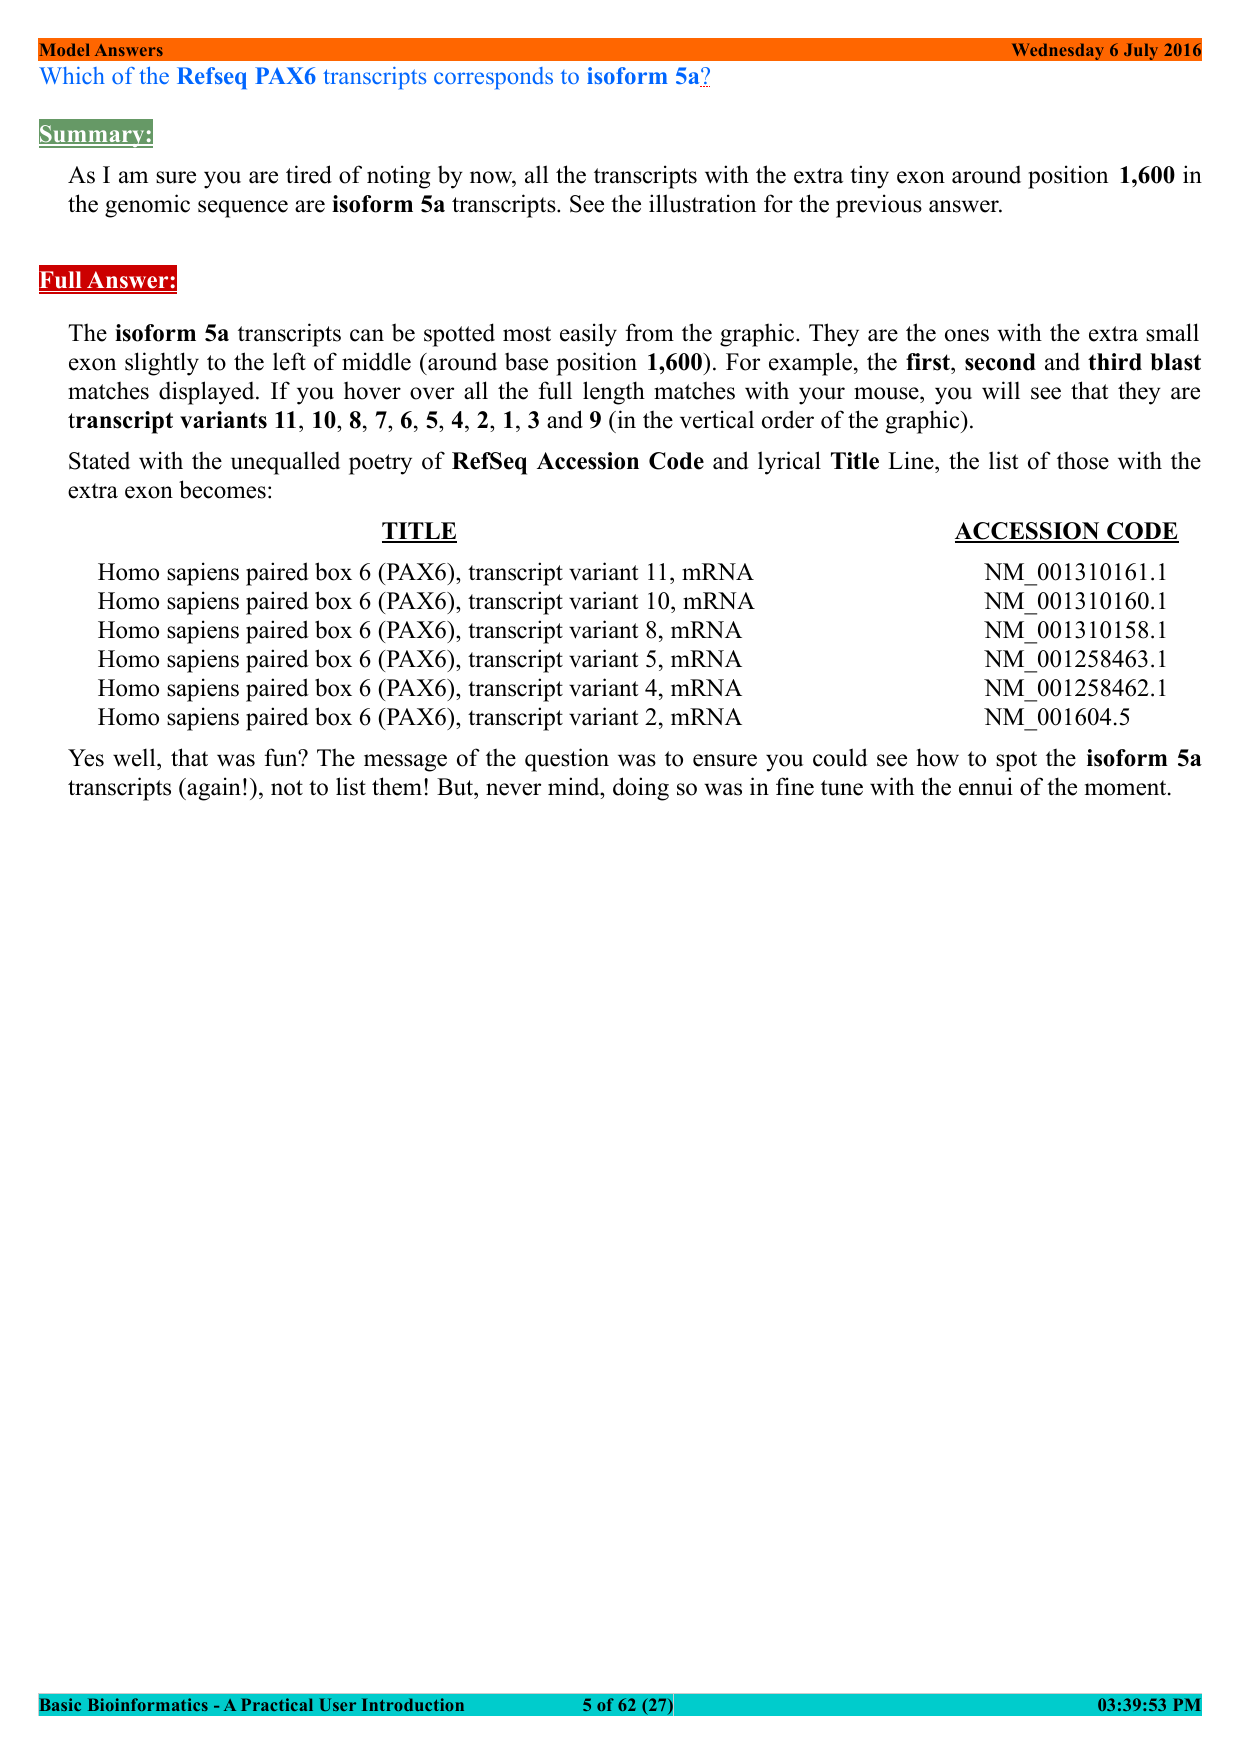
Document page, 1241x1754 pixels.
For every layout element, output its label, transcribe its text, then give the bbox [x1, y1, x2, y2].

text Full Answer: [38, 265, 1202, 294]
text As I am sure you are tired of noting by now, all the transcripts with the extra tiny exon around position 1,600 in the genomic sequence are isoform 5a transcripts. See the illustration for the previous answer. [68, 160, 1202, 218]
text Homo sapiens paired box 6 (PAX6), transcript variant 4, mRNA NM_001258462.1 [97, 673, 1202, 702]
text Summary: [38, 119, 1202, 148]
text Stated with the unequalled poetry of RefSeq Accession Code and lyrical Title Line, the list of those with the extra exon becomes: [68, 446, 1202, 504]
text The isoform 5a transcripts can be spotted most easily from the graphic. They are the ones with the extra small exon slightly to the left of middle (around base position 1,600). For example, the first, second and third blast matches displayed. If you hover over all the full length matches with your mouse, you will see that they are transcript variants 11, 10, 8, 7, 6, 5, 4, 2, 1, 3 and 9 (in the vertical order of the graphic). [68, 318, 1202, 434]
text Yes well, that was fun? The message of the question was to ensure you could see how to spot the isoform 5a transcripts (again!), not to list them! But, never mind, doing so was in fine tune with the ennui of the moment. [68, 743, 1202, 801]
text TITLE ACCESSION CODE [97, 516, 1202, 545]
text Homo sapiens paired box 6 (PAX6), transcript variant 8, mRNA NM_001310158.1 [97, 615, 1202, 644]
text Which of the Refseq PAX6 transcripts corresponds to isoform 5a? [38, 61, 1202, 89]
text Homo sapiens paired box 6 (PAX6), transcript variant 11, mRNA NM_001310161.1 [97, 557, 1202, 586]
text Homo sapiens paired box 6 (PAX6), transcript variant 5, mRNA NM_001258463.1 [97, 644, 1202, 673]
text Homo sapiens paired box 6 (PAX6), transcript variant 2, mRNA NM_001604.5 [97, 702, 1202, 731]
text Homo sapiens paired box 6 (PAX6), transcript variant 10, mRNA NM_001310160.1 [97, 586, 1202, 615]
